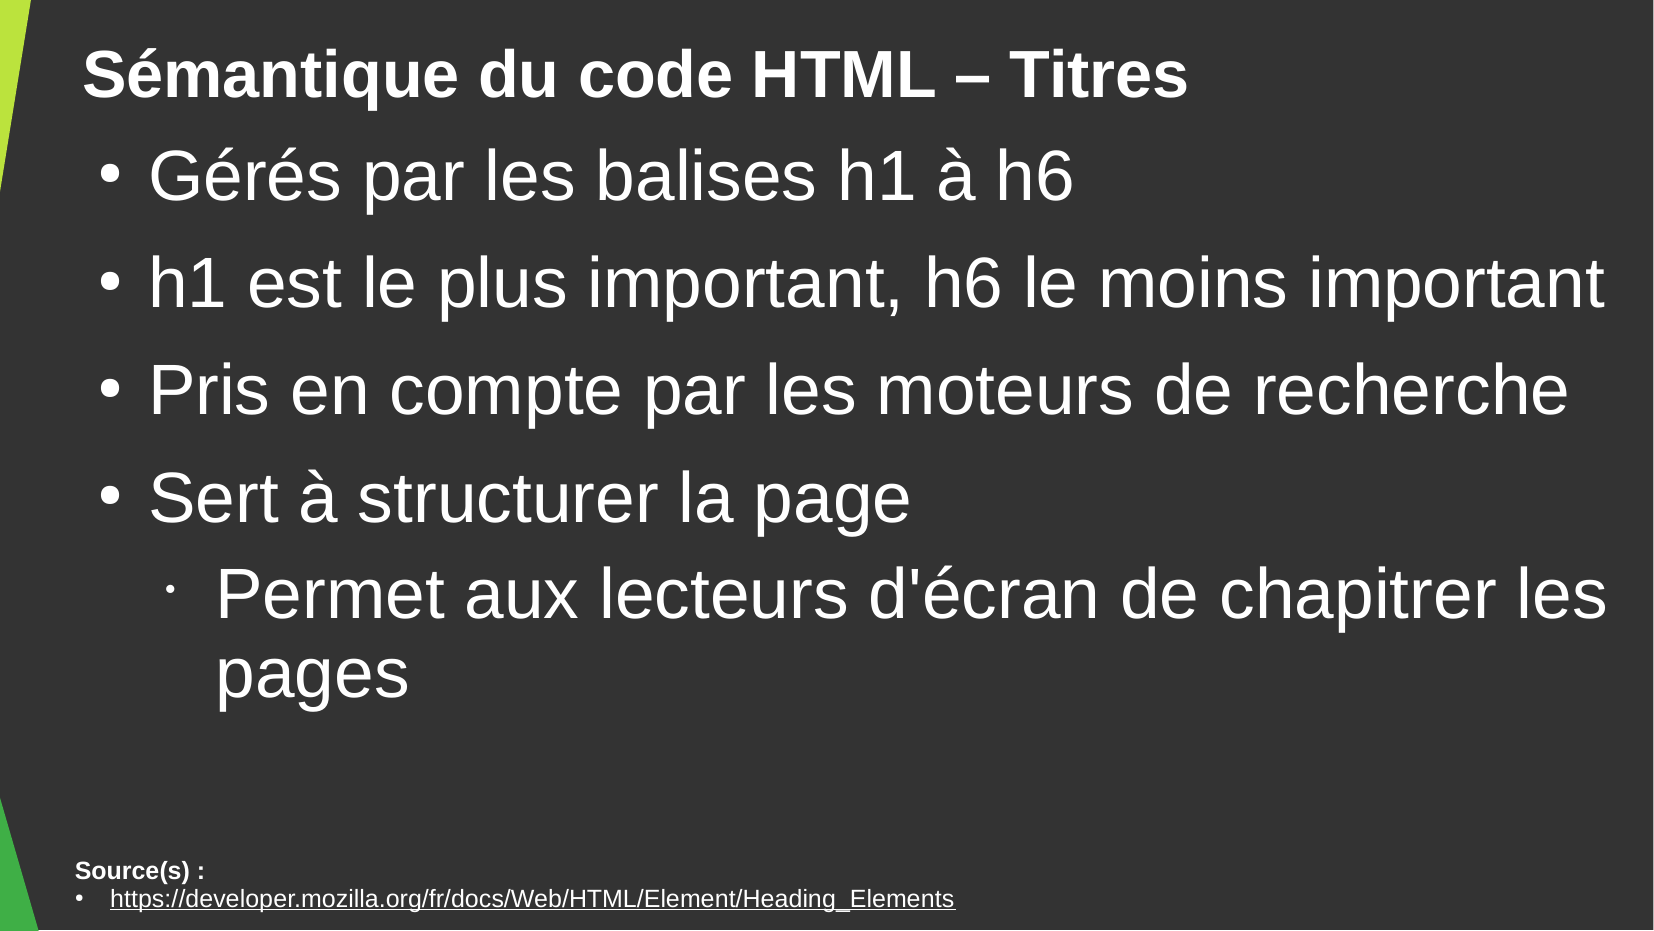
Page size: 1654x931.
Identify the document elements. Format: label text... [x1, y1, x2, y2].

text_box [0, 0, 31, 192]
text_box Source(s) : https://developer.mozilla.org/fr/docs/Web/HTML/Element/Heading_Elements [60, 821, 1546, 921]
text_box [0, 797, 39, 931]
list Gérés par les balises h1 à h6 h1 est le plus important, h6 le moins important Pris en compte par les moteurs de recherche Sert à structurer la page Permet aux lecteurs d'écran de chapitrer les pages [80, 135, 1630, 839]
title Sémantique du code HTML – Titres [82, 36, 1654, 130]
